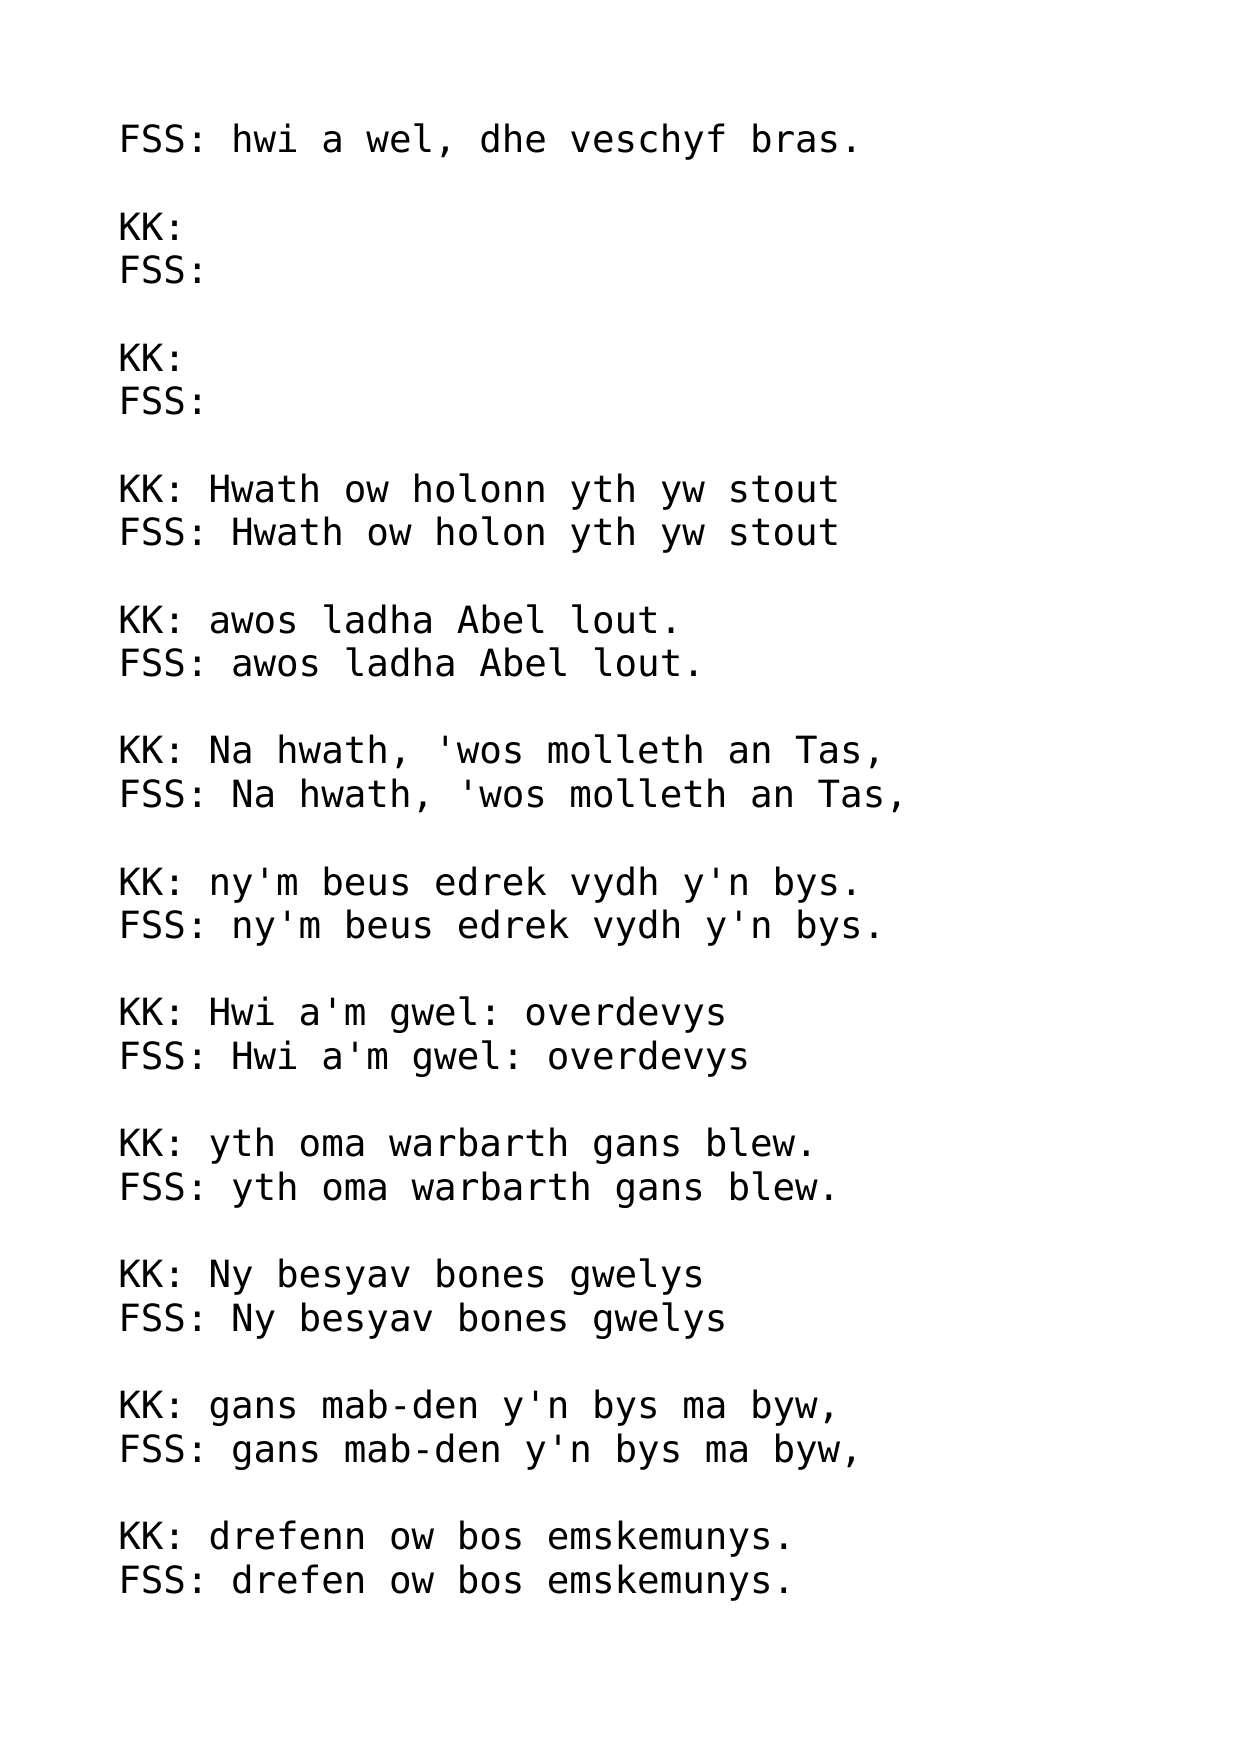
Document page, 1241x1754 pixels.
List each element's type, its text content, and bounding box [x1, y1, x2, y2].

text KK: [118, 336, 1122, 380]
text KK: gans mab-den y'n bys ma byw, [118, 1384, 1122, 1427]
text KK: Na hwath, 'wos molleth an Tas, [118, 729, 1122, 773]
text KK: Ny besyav bones gwelys [118, 1253, 1122, 1297]
text FSS: Na hwath, 'wos molleth an Tas, [118, 773, 1122, 816]
text FSS: Ny besyav bones gwelys [118, 1297, 1122, 1340]
text FSS: awos ladha Abel lout. [118, 642, 1122, 686]
text FSS: gans mab-den y'n bys ma byw, [118, 1427, 1122, 1471]
text KK: Hwath ow holonn yth yw stout [118, 467, 1122, 511]
text KK: Hwi a'm gwel: overdevys [118, 991, 1122, 1035]
text KK: ny'm beus edrek vydh y'n bys. [118, 860, 1122, 904]
text KK: drefenn ow bos emskemunys. [118, 1515, 1122, 1558]
text KK: yth oma warbarth gans blew. [118, 1122, 1122, 1166]
text KK: [118, 205, 1122, 249]
text FSS: ny'm beus edrek vydh y'n bys. [118, 904, 1122, 947]
text FSS: [118, 380, 1122, 424]
text FSS: Hwath ow holon yth yw stout [118, 511, 1122, 554]
text FSS: drefen ow bos emskemunys. [118, 1558, 1122, 1602]
text FSS: hwi a wel, dhe veschyf bras. [118, 118, 1122, 162]
text FSS: Hwi a'm gwel: overdevys [118, 1035, 1122, 1078]
text KK: awos ladha Abel lout. [118, 598, 1122, 642]
text FSS: [118, 249, 1122, 293]
text FSS: yth oma warbarth gans blew. [118, 1166, 1122, 1209]
